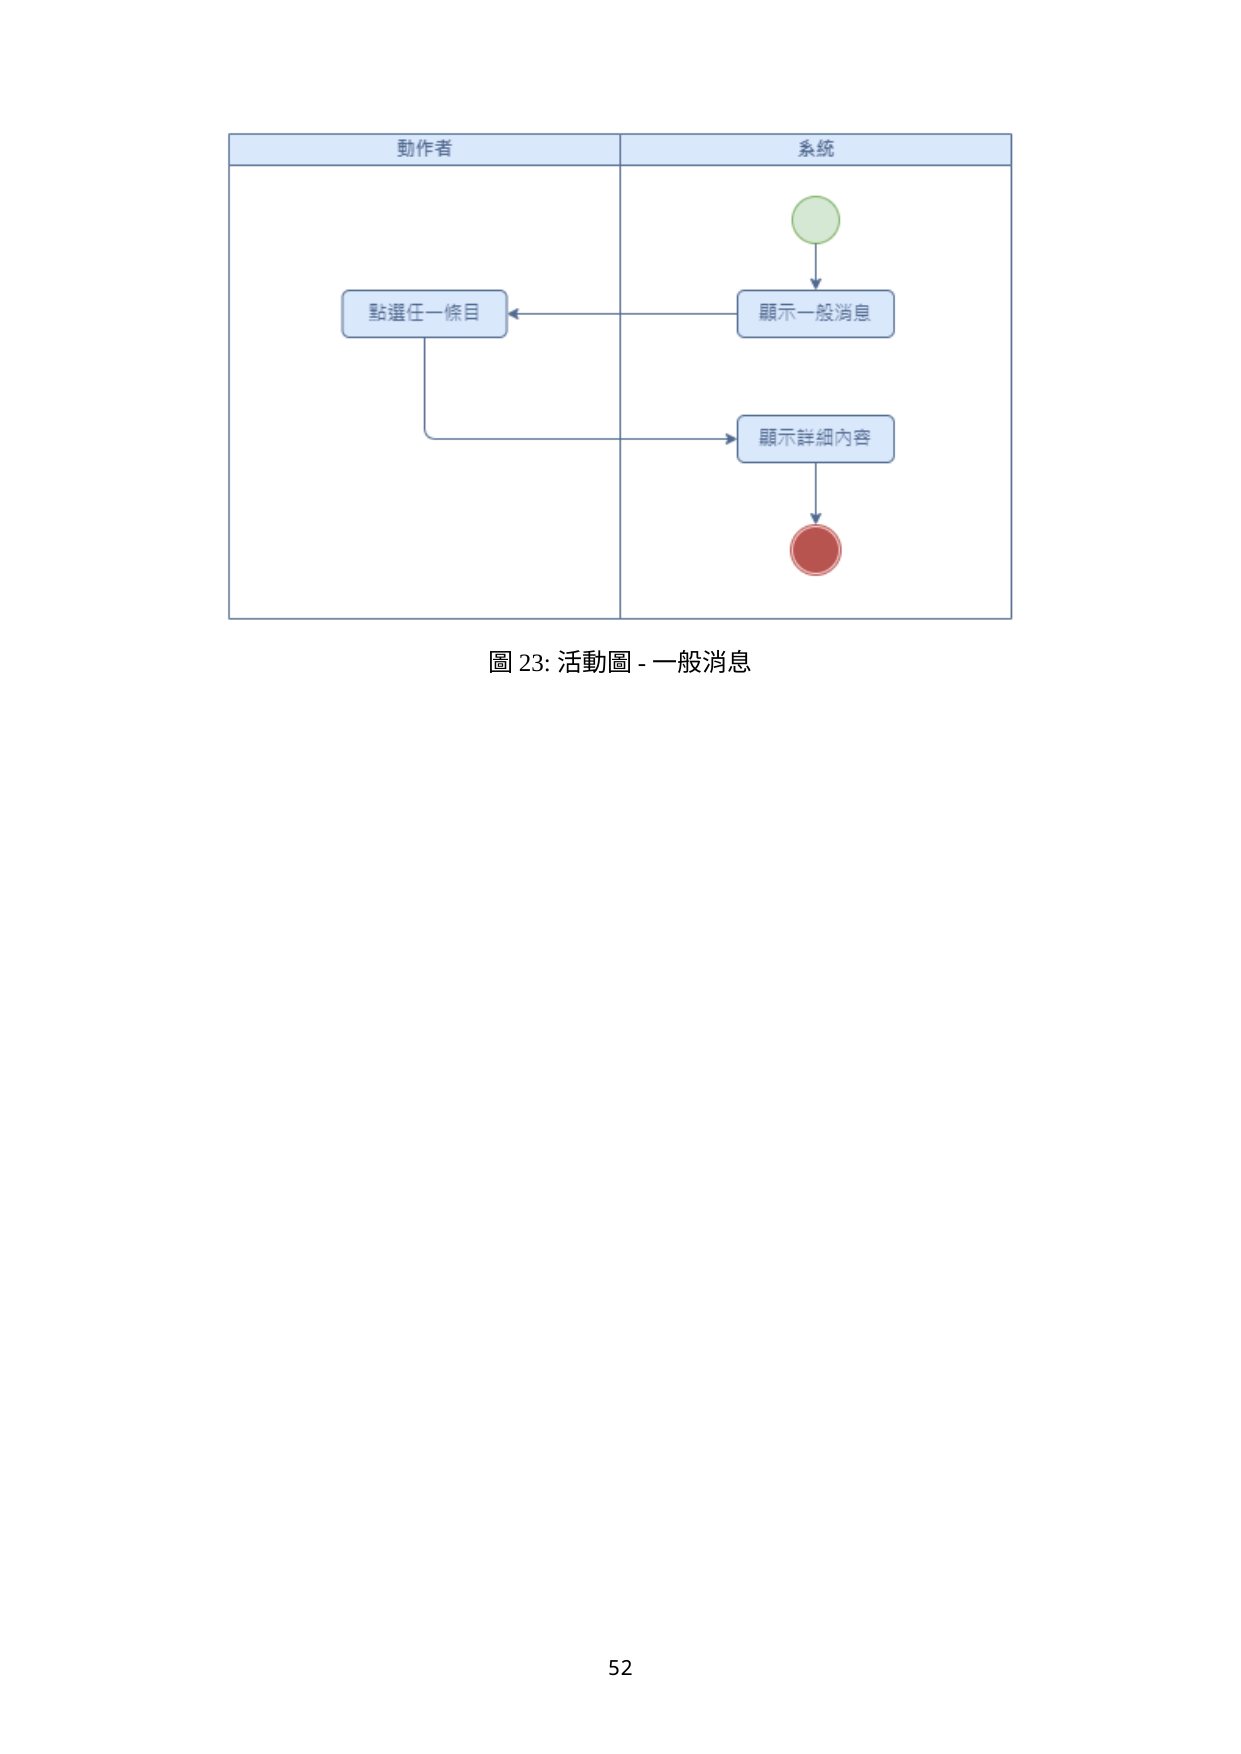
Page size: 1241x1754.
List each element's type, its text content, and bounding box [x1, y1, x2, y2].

text 圖 23: 活動圖 - 一般消息 [216, 634, 1024, 679]
picture [216, 121, 1024, 634]
